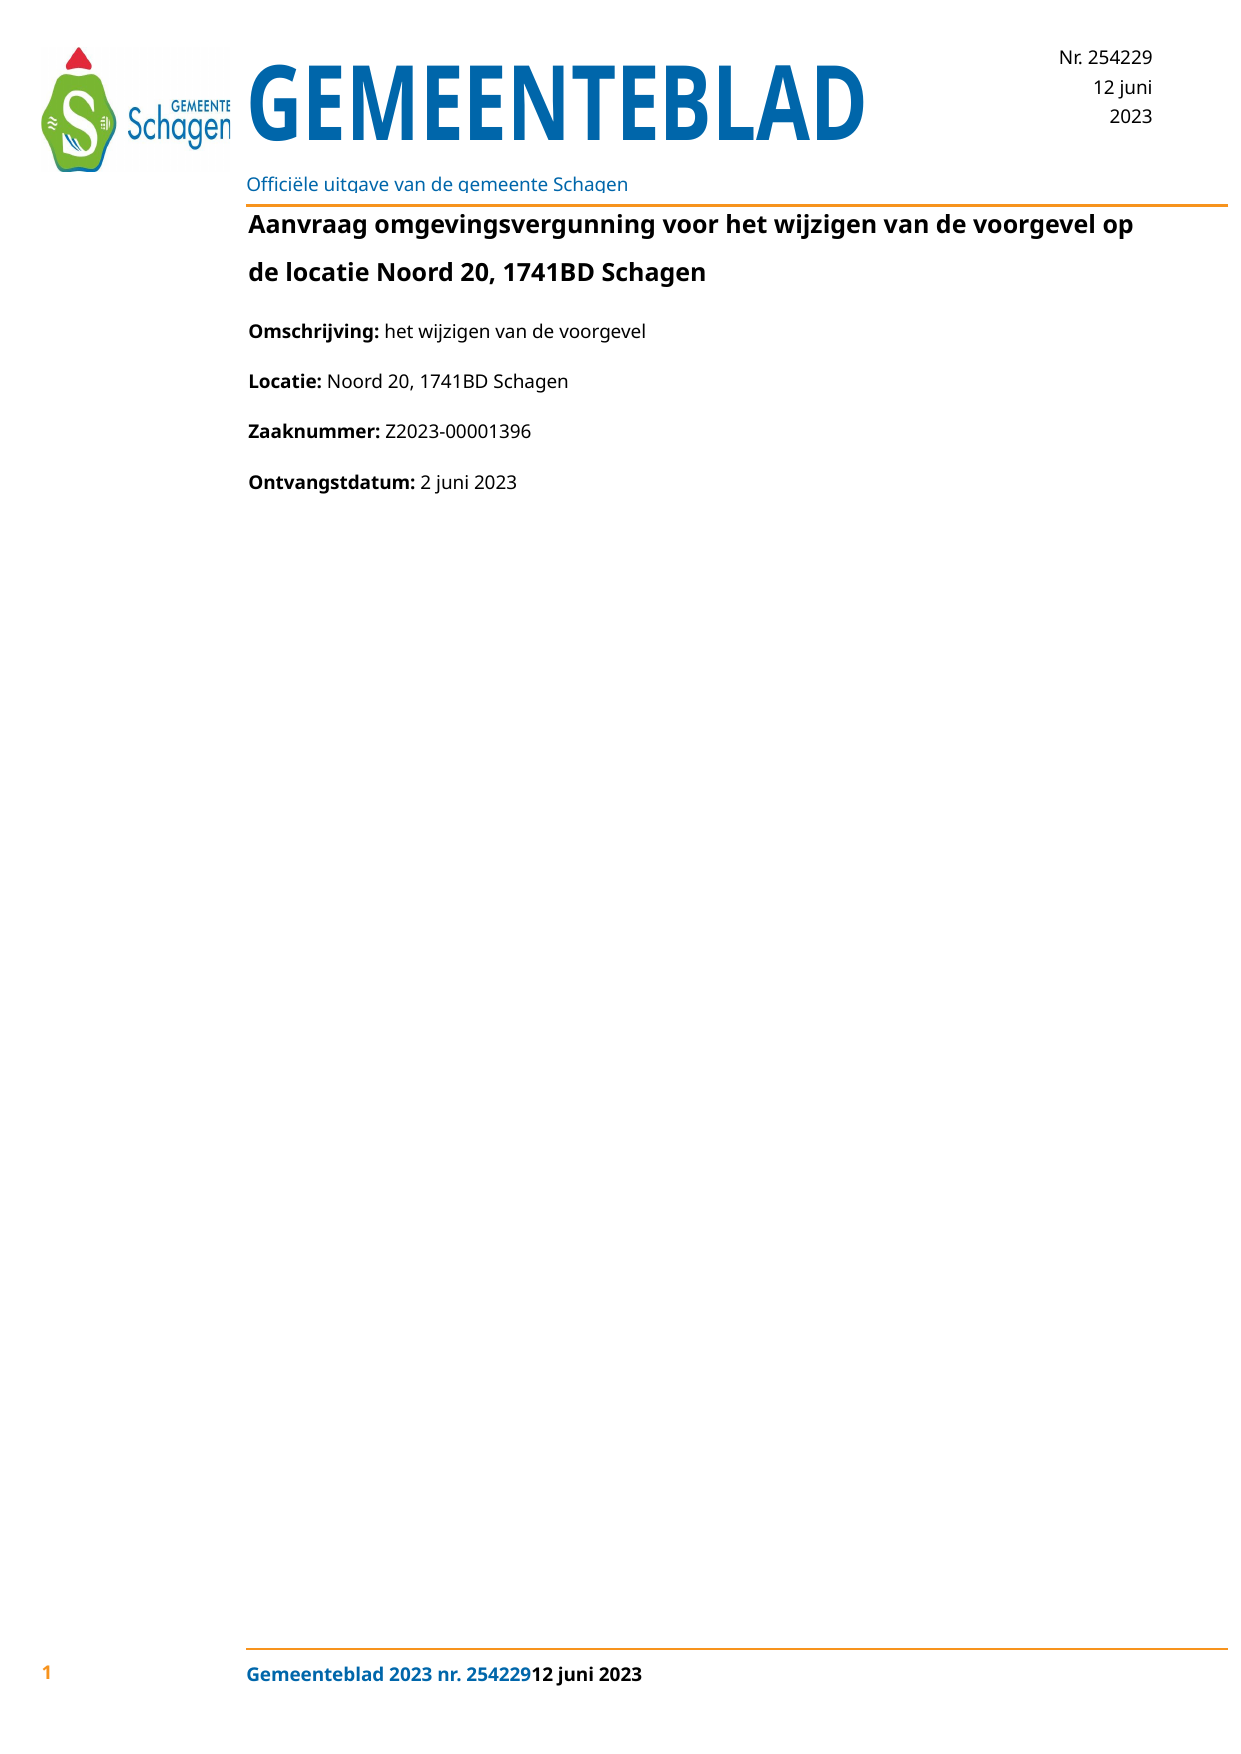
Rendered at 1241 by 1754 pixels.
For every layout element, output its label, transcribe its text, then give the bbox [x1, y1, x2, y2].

picture [41, 47, 231, 172]
text Aanvraag omgevingsvergunning voor het wijzigen van de voorgevel op de locatie Noord 20, 1741BD Schagen [248, 207, 1152, 288]
text Ontvangstdatum: 2 juni 2023 [248, 469, 1152, 495]
text Omschrijving: het wijzigen van de voorgevel [248, 318, 1152, 344]
text Locatie: Noord 20, 1741BD Schagen [248, 368, 1152, 394]
text Zaaknummer: Z2023-00001396 [248, 419, 1152, 444]
